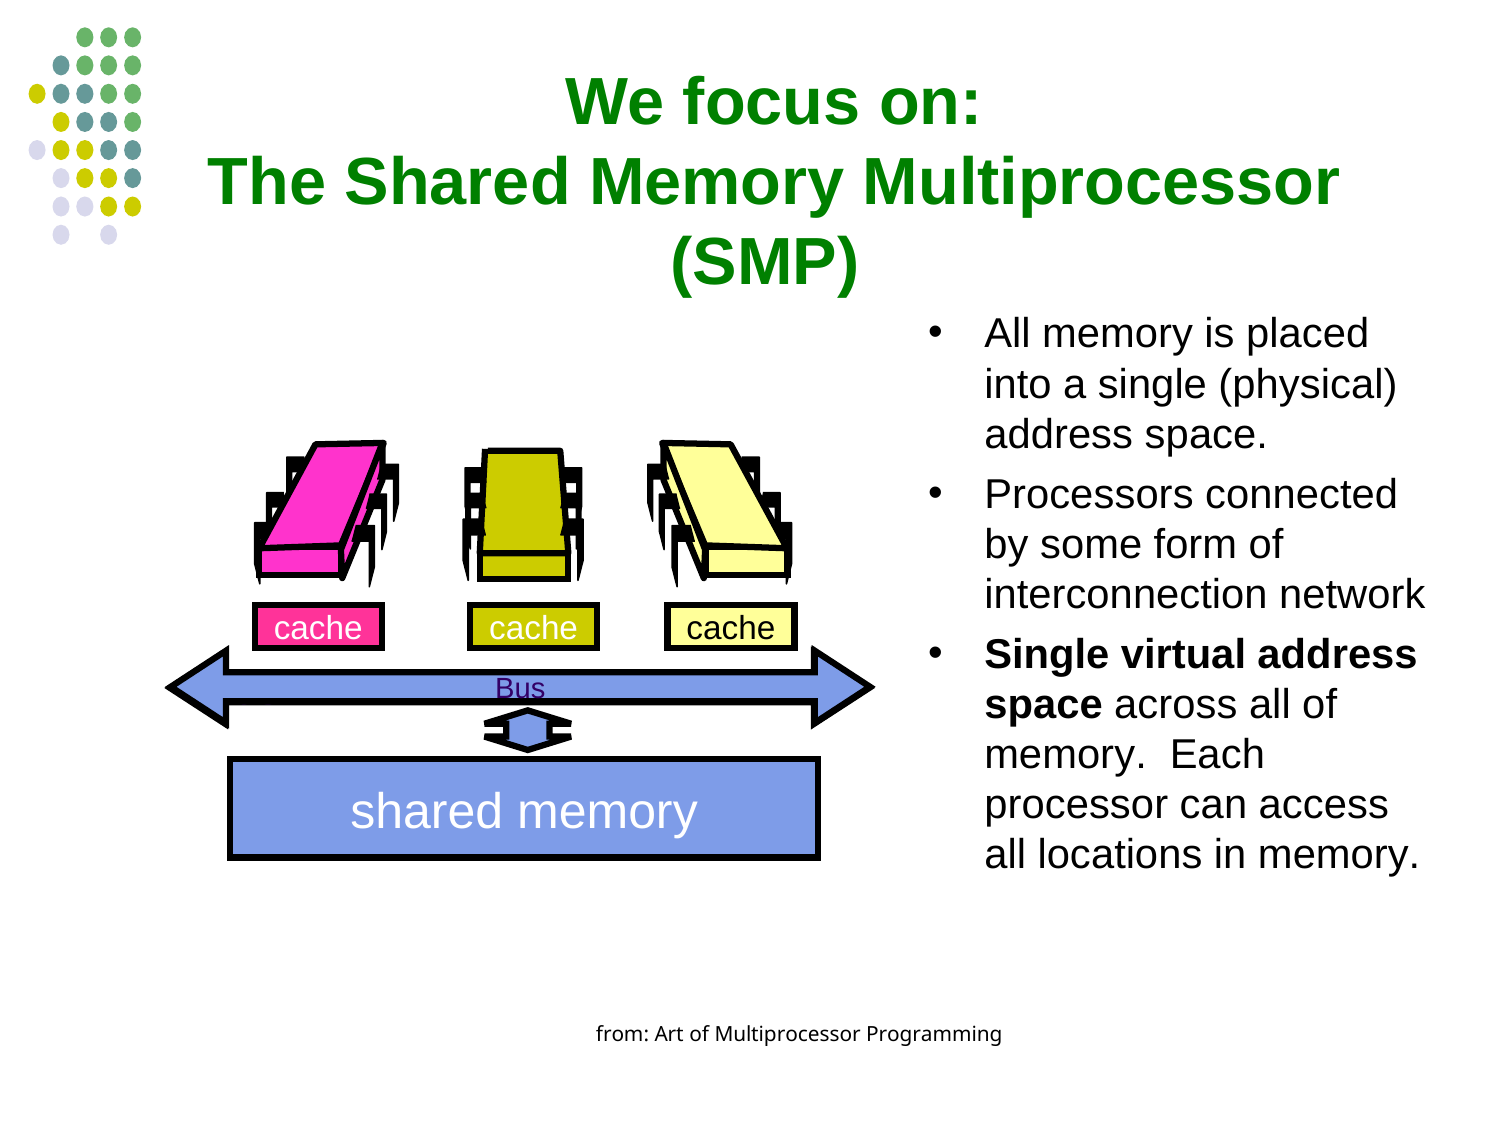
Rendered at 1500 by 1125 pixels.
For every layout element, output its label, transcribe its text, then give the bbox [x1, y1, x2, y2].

text_box cache [470, 604, 598, 648]
title We focus on: The Shared Memory Multiprocessor (SMP) [48, 49, 1500, 306]
text_box [484, 710, 572, 751]
text_box All memory is placed into a single (physical) address space. Processors connected by some form of interconnection network Single virtual address space across all of memory. Each processor can access all locations in memory. [913, 298, 1451, 1043]
text_box [463, 448, 584, 581]
text_box cache [667, 604, 795, 648]
text_box cache [254, 604, 382, 649]
text_box shared memory [230, 758, 819, 858]
text_box [647, 442, 792, 587]
text_box [254, 442, 399, 587]
text_box Bus [170, 650, 871, 723]
text_box from: Art of Multiprocessor Programming [174, 1012, 1424, 1071]
